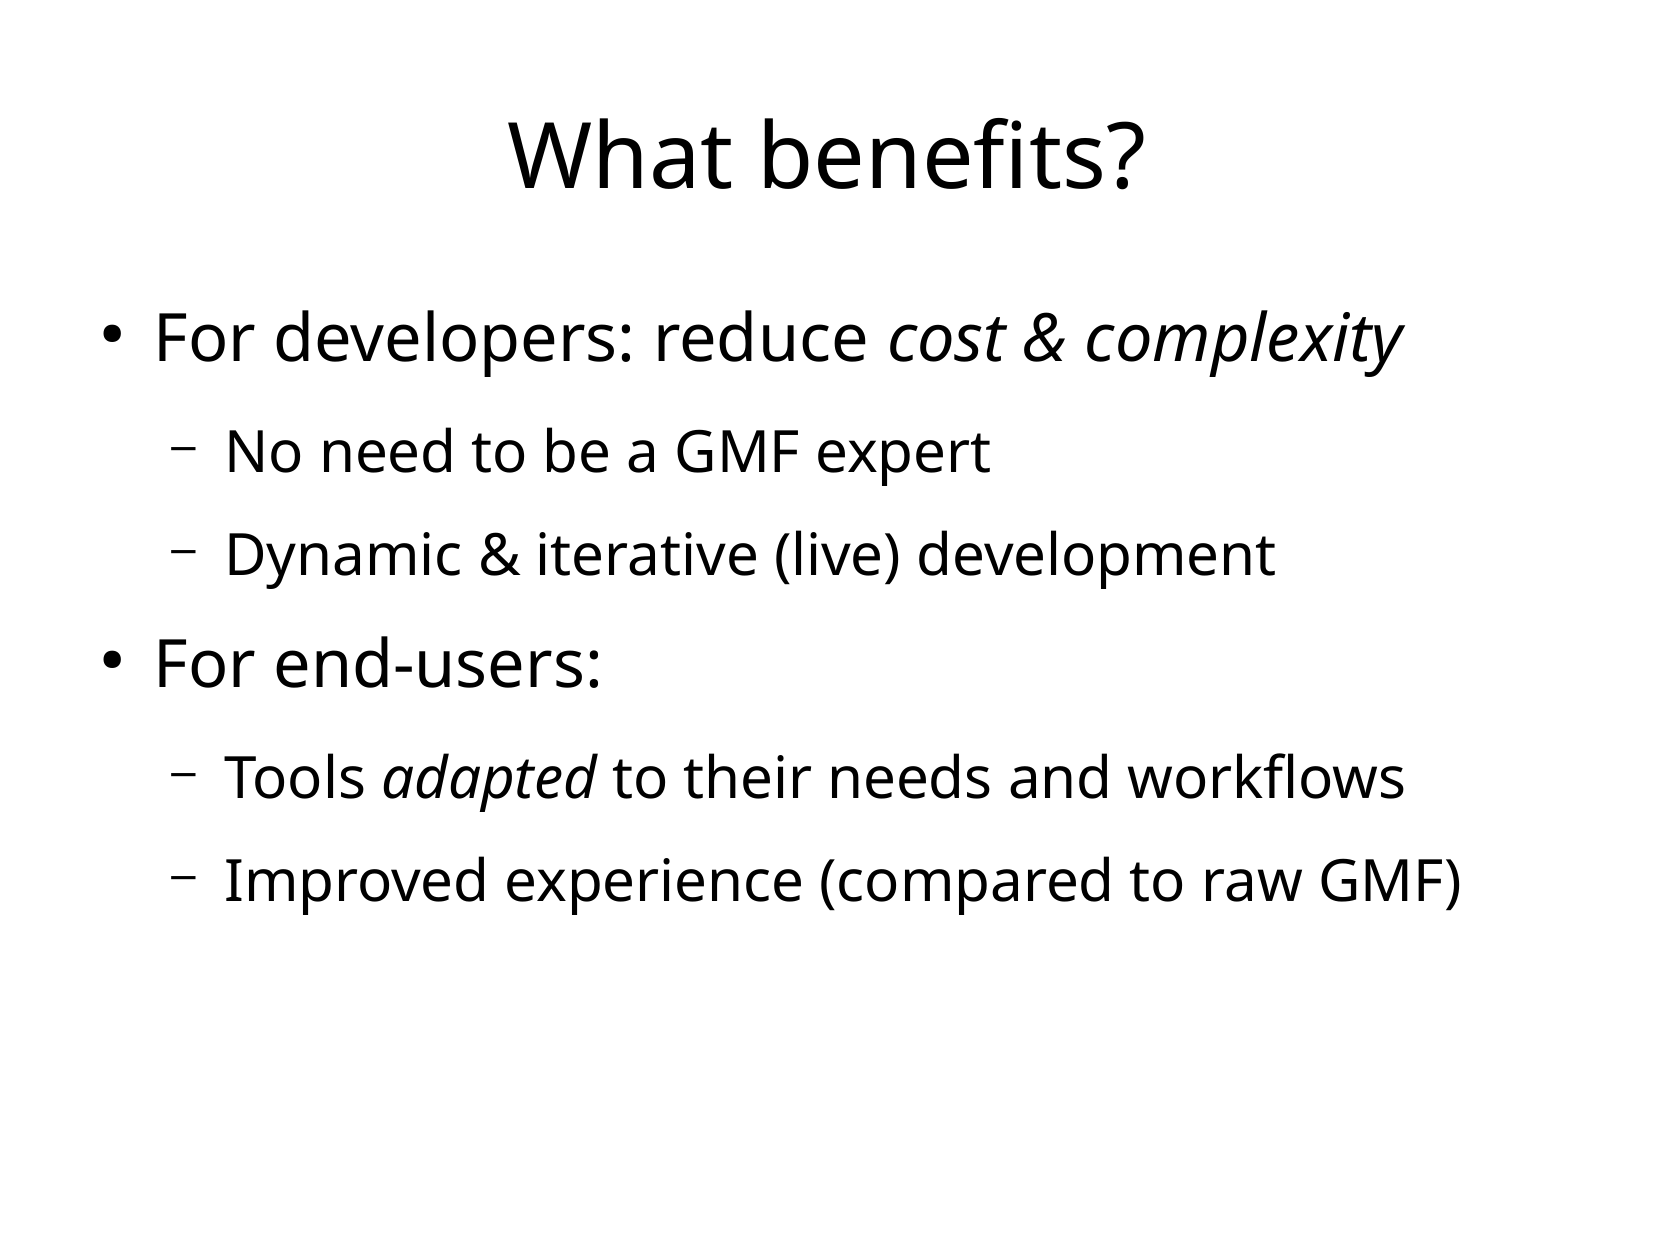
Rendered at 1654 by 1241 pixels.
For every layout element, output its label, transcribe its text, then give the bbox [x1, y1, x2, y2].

list For developers: reduce cost & complexity No need to be a GMF expert Dynamic & iterative (live) development For end-users: Tools adapted to their needs and workflows Improved experience (compared to raw GMF) [82, 290, 1571, 1010]
title What benefits? [82, 49, 1571, 257]
